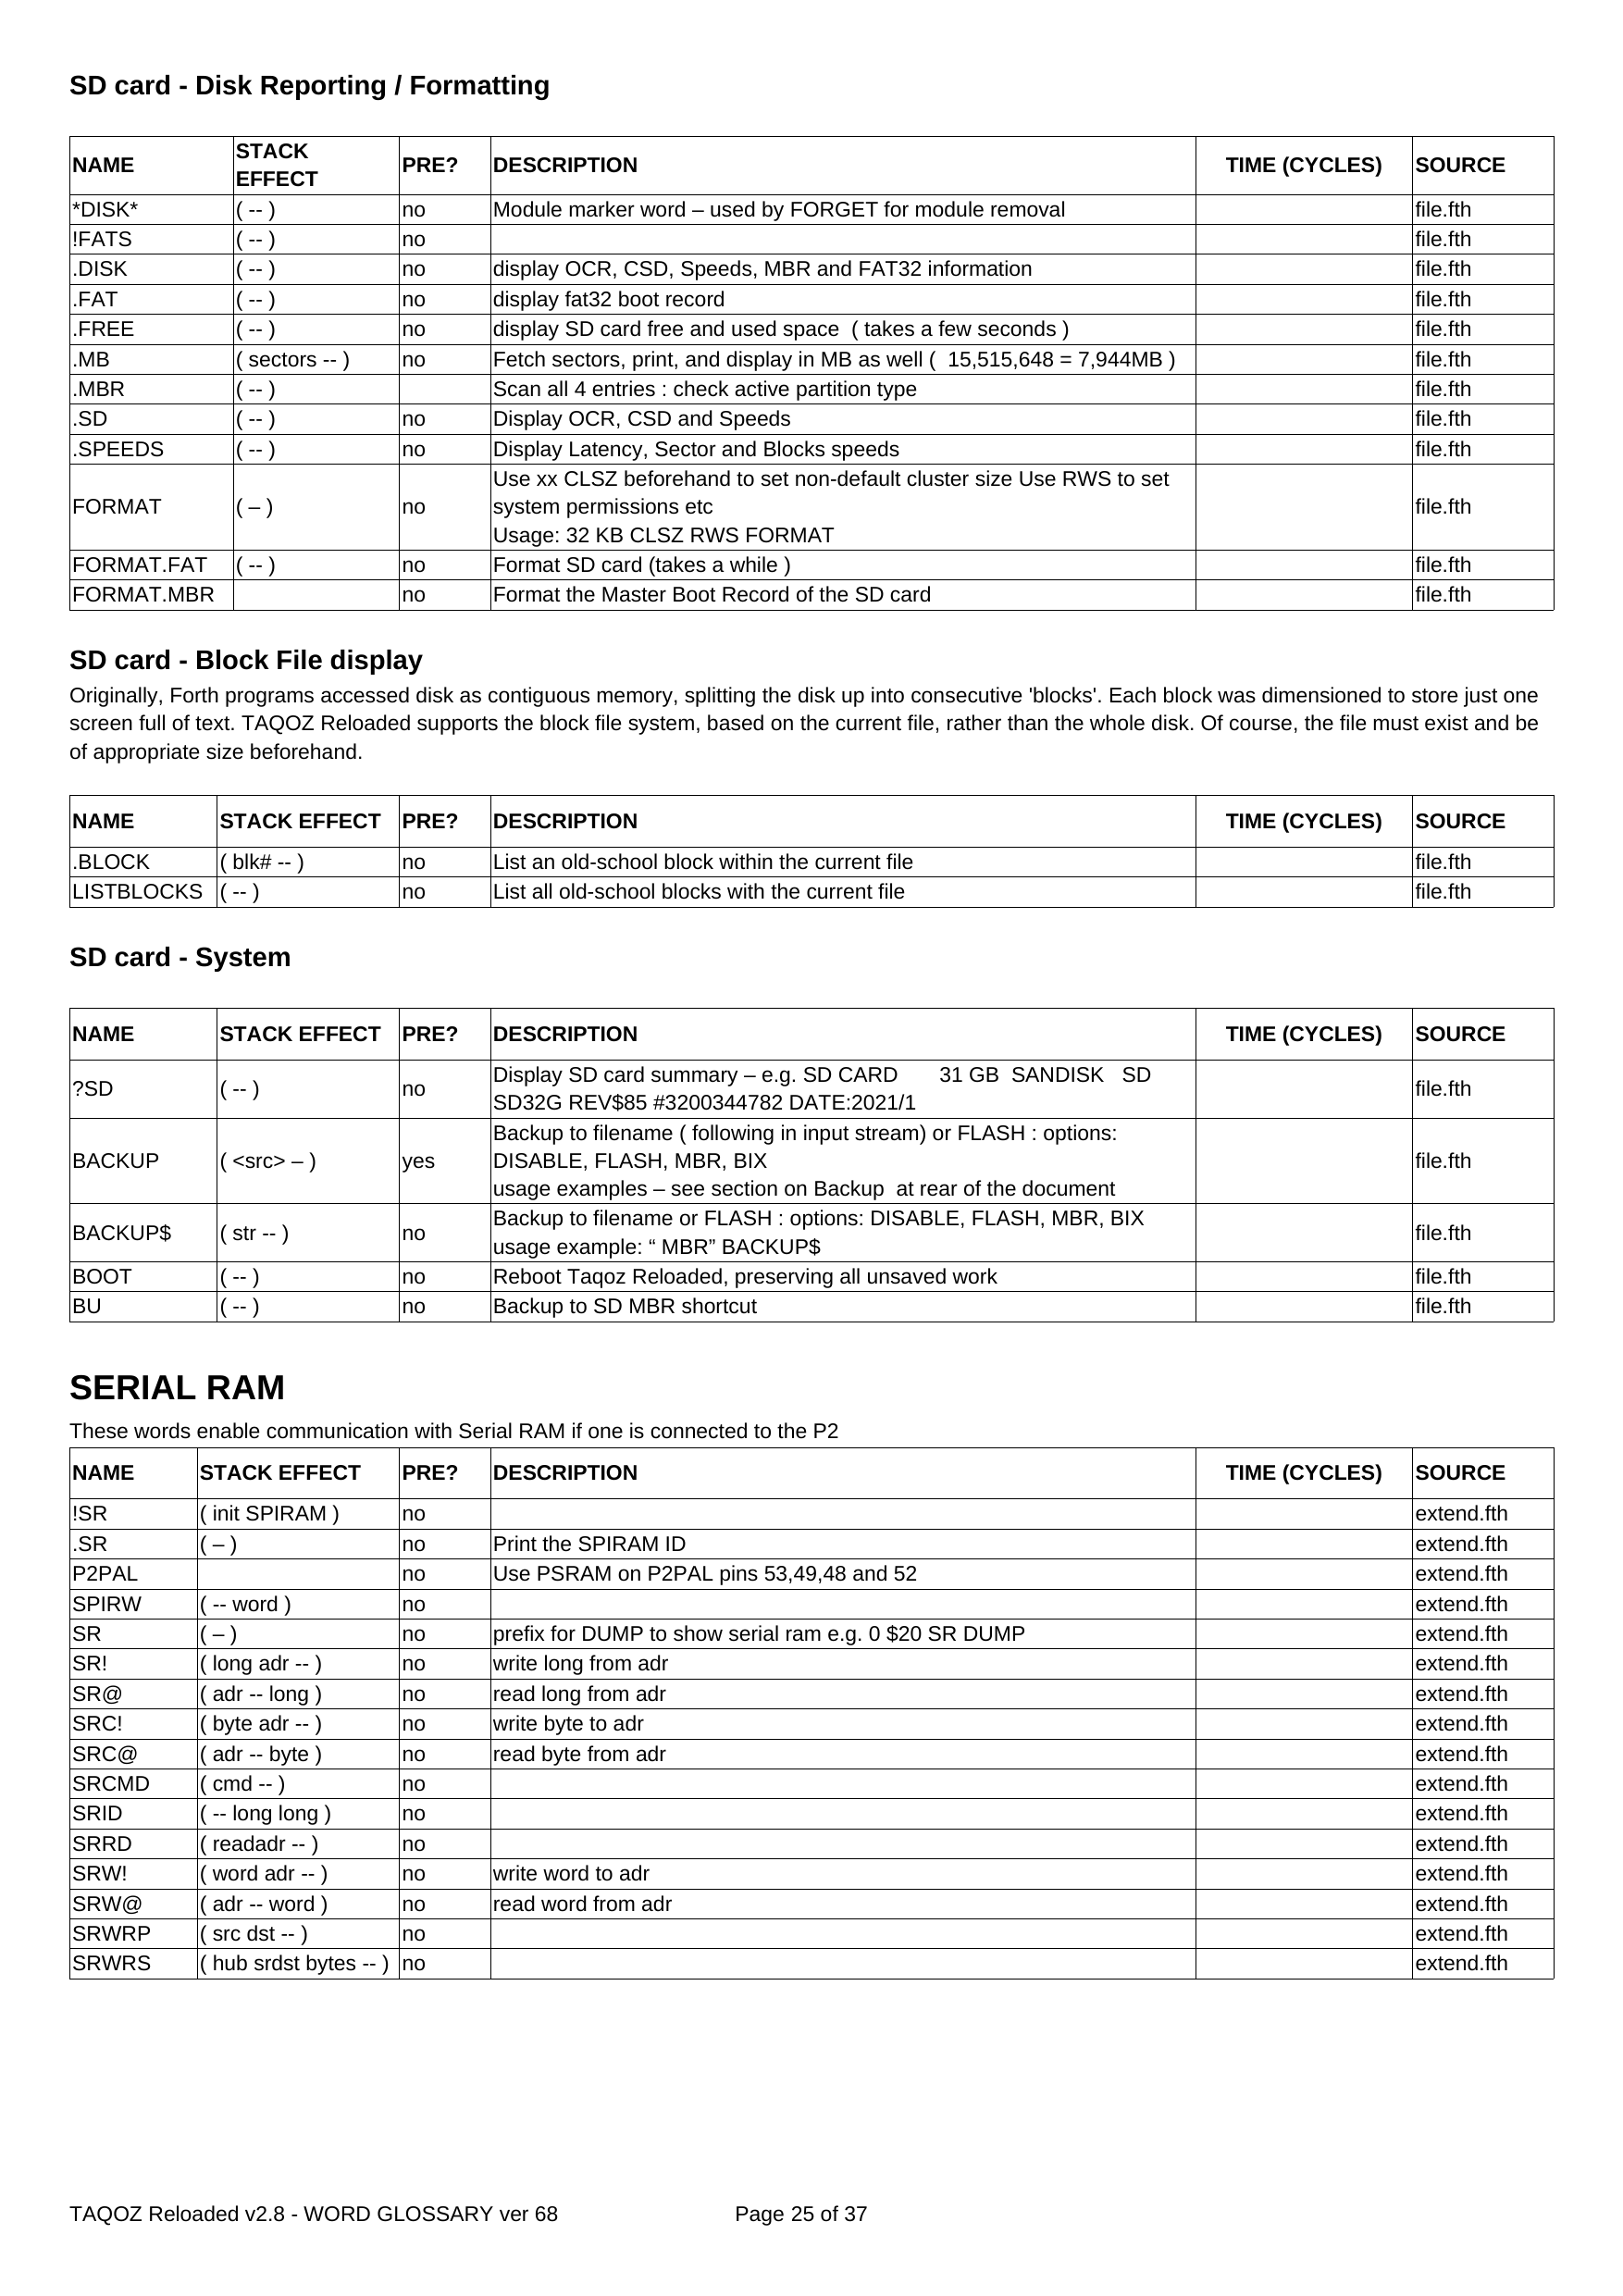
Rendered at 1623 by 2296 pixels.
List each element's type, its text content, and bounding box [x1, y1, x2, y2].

table_header SOURCE [1413, 137, 1554, 193]
table_cell [1196, 315, 1412, 344]
table_cell ( -- ) [234, 254, 399, 284]
table_header PRE? [400, 1448, 490, 1498]
table_cell file.fth [1413, 345, 1554, 374]
table_cell [491, 1919, 1196, 1948]
table_cell no [400, 848, 490, 876]
table_cell ( -- ) [234, 375, 399, 403]
table_header PRE? [400, 137, 490, 193]
table_cell .FREE [70, 315, 233, 344]
table_cell file.fth [1413, 375, 1554, 403]
table_header TIME (CYCLES) [1196, 796, 1412, 847]
table_cell ( -- ) [234, 315, 399, 344]
table_cell file.fth [1413, 285, 1554, 314]
table_cell Use PSRAM on P2PAL pins 53,49,48 and 52 [491, 1559, 1196, 1589]
table_cell ( adr -- byte ) [198, 1740, 399, 1769]
table_cell no [400, 1709, 490, 1738]
table_cell Scan all 4 entries : check active partition type [491, 375, 1196, 403]
table_cell file.fth [1413, 1061, 1554, 1118]
table_header STACK EFFECT [234, 137, 399, 193]
table_cell [491, 1949, 1196, 1979]
table_cell ( readadr -- ) [198, 1830, 399, 1858]
table_cell file.fth [1413, 580, 1554, 610]
table_header DESCRIPTION [491, 796, 1196, 847]
table_cell Fetch sectors, print, and display in MB as well ( 15,515,648 = 7,944MB ) [491, 345, 1196, 374]
table_cell [1196, 1949, 1412, 1979]
table_cell file.fth [1413, 315, 1554, 344]
table_cell write long from adr [491, 1649, 1196, 1679]
table_cell [1196, 1292, 1412, 1322]
table_cell no [400, 1559, 490, 1589]
table_cell Module marker word – used by FORGET for module removal [491, 195, 1196, 224]
table_cell SRC@ [70, 1740, 197, 1769]
table_cell [1196, 1740, 1412, 1769]
table_cell file.fth [1413, 254, 1554, 284]
table_cell [1196, 1061, 1412, 1118]
table_cell no [400, 580, 490, 610]
table_cell [1196, 1119, 1412, 1203]
table_cell [1196, 1590, 1412, 1619]
table_cell ( long adr -- ) [198, 1649, 399, 1679]
table_cell [1196, 877, 1412, 906]
table_cell extend.fth [1413, 1740, 1554, 1769]
table_cell Backup to SD MBR shortcut [491, 1292, 1196, 1322]
table_cell ( byte adr -- ) [198, 1709, 399, 1738]
table_cell extend.fth [1413, 1769, 1554, 1798]
table_cell ( -- ) [217, 1292, 399, 1322]
table_cell no [400, 285, 490, 314]
table_cell [1196, 404, 1412, 434]
table_cell no [400, 1919, 490, 1948]
table_cell no [400, 315, 490, 344]
table_cell !FATS [70, 225, 233, 254]
table_cell no [400, 195, 490, 224]
table_cell [1196, 254, 1412, 284]
table_cell FORMAT.FAT [70, 551, 233, 579]
table_header SOURCE [1413, 1448, 1554, 1498]
table_cell file.fth [1413, 551, 1554, 579]
table_cell [400, 375, 490, 403]
table_cell SR [70, 1620, 197, 1648]
subtitle SERIAL RAM [69, 1368, 1554, 1408]
table_cell [1196, 1919, 1412, 1948]
table_cell display OCR, CSD, Speeds, MBR and FAT32 information [491, 254, 1196, 284]
table_cell [1196, 1830, 1412, 1858]
table_cell .SD [70, 404, 233, 434]
table_cell [1196, 551, 1412, 579]
table_cell ( adr -- long ) [198, 1680, 399, 1708]
table_header NAME [70, 796, 217, 847]
table_cell read byte from adr [491, 1740, 1196, 1769]
table_cell SRID [70, 1799, 197, 1829]
table_cell Format the Master Boot Record of the SD card [491, 580, 1196, 610]
table_cell FORMAT.MBR [70, 580, 233, 610]
table_cell file.fth [1413, 1292, 1554, 1322]
table_cell ( blk# -- ) [217, 848, 399, 876]
text These words enable communication with Serial RAM if one is connected to the P2 [69, 1419, 1554, 1444]
table_cell SRW! [70, 1859, 197, 1889]
table_cell List all old-school blocks with the current file [491, 877, 1196, 906]
table_cell no [400, 345, 490, 374]
table_cell Backup to filename ( following in input stream) or FLASH : options: DISABLE, FLASH, MBR, BIX usage examples – see section on Backup at rear of the document [491, 1119, 1196, 1203]
table_cell !SR [70, 1499, 197, 1529]
text Originally, Forth programs accessed disk as contiguous memory, splitting the disk up into consecutive 'blocks'. Each block was dimensioned to store just one screen full of text. TAQOZ Reloaded supports the block file system, based on the current file, rather than the whole disk. Of course, the file must exist and be of appropriate size beforehand. [69, 683, 1554, 763]
table_cell file.fth [1413, 225, 1554, 254]
table_cell extend.fth [1413, 1890, 1554, 1918]
table_cell [1196, 1649, 1412, 1679]
table_cell extend.fth [1413, 1590, 1554, 1619]
table_cell [1196, 1204, 1412, 1261]
table_cell P2PAL [70, 1559, 197, 1589]
table_cell [1196, 1680, 1412, 1708]
table_cell ( -- ) [234, 225, 399, 254]
table_cell no [400, 1830, 490, 1858]
table_cell file.fth [1413, 1262, 1554, 1291]
table_cell ( <src> – ) [217, 1119, 399, 1203]
table_cell [1196, 225, 1412, 254]
subtitle SD card - System [69, 941, 1554, 973]
table_cell BOOT [70, 1262, 217, 1291]
table_cell ( -- ) [217, 1262, 399, 1291]
table_cell [1196, 195, 1412, 224]
table_cell [1196, 435, 1412, 464]
table_cell SRWRP [70, 1919, 197, 1948]
table_cell write byte to adr [491, 1709, 1196, 1738]
table_cell .FAT [70, 285, 233, 314]
table_cell [1196, 1799, 1412, 1829]
table_cell no [400, 1204, 490, 1261]
table_cell [1196, 580, 1412, 610]
table_cell SRRD [70, 1830, 197, 1858]
table_cell extend.fth [1413, 1530, 1554, 1558]
table_cell [491, 1769, 1196, 1798]
table_cell yes [400, 1119, 490, 1203]
table_cell .DISK [70, 254, 233, 284]
table_cell ( hub srdst bytes -- ) [198, 1949, 399, 1979]
table_cell ( str -- ) [217, 1204, 399, 1261]
table_header DESCRIPTION [491, 1009, 1196, 1060]
table_cell extend.fth [1413, 1799, 1554, 1829]
table_cell extend.fth [1413, 1919, 1554, 1948]
table_cell read word from adr [491, 1890, 1196, 1918]
table_cell no [400, 1620, 490, 1648]
table_cell no [400, 435, 490, 464]
table_header DESCRIPTION [491, 137, 1196, 193]
table_cell [1196, 1620, 1412, 1648]
table_cell file.fth [1413, 1119, 1554, 1203]
table_cell ( -- ) [234, 435, 399, 464]
table_cell SRC! [70, 1709, 197, 1738]
table_cell ( -- ) [234, 404, 399, 434]
table_cell SRWRS [70, 1949, 197, 1979]
table_cell ( -- ) [234, 551, 399, 579]
table_cell no [400, 1680, 490, 1708]
table_cell ( – ) [198, 1530, 399, 1558]
table_cell [491, 1590, 1196, 1619]
table_header DESCRIPTION [491, 1448, 1196, 1498]
table_cell extend.fth [1413, 1949, 1554, 1979]
table_cell .MBR [70, 375, 233, 403]
table_cell ?SD [70, 1061, 217, 1118]
table_cell SPIRW [70, 1590, 197, 1619]
table_header SOURCE [1413, 796, 1554, 847]
table_cell file.fth [1413, 465, 1554, 550]
table_cell display fat32 boot record [491, 285, 1196, 314]
table_cell file.fth [1413, 1204, 1554, 1261]
table_cell file.fth [1413, 195, 1554, 224]
table_cell no [400, 877, 490, 906]
table_header TIME (CYCLES) [1196, 1009, 1412, 1060]
table_cell FORMAT [70, 465, 233, 550]
table_cell ( src dst -- ) [198, 1919, 399, 1948]
table_cell List an old-school block within the current file [491, 848, 1196, 876]
table_cell [1196, 1530, 1412, 1558]
table_header NAME [70, 1009, 217, 1060]
table_cell extend.fth [1413, 1620, 1554, 1648]
table_cell .SR [70, 1530, 197, 1558]
table_cell extend.fth [1413, 1649, 1554, 1679]
table_header NAME [70, 1448, 197, 1498]
table_cell Display SD card summary – e.g. SD CARD 31 GB SANDISK SD SD32G REV$85 #3200344782 DATE:2021/1 [491, 1061, 1196, 1118]
subtitle SD card - Disk Reporting / Formatting [69, 69, 1554, 100]
table_cell [1196, 285, 1412, 314]
table_cell [1196, 1769, 1412, 1798]
table_cell extend.fth [1413, 1830, 1554, 1858]
table_cell no [400, 1499, 490, 1529]
table_cell write word to adr [491, 1859, 1196, 1889]
table_cell file.fth [1413, 404, 1554, 434]
table_cell [491, 225, 1196, 254]
table_header TIME (CYCLES) [1196, 1448, 1412, 1498]
table_cell extend.fth [1413, 1709, 1554, 1738]
table_cell ( -- ) [217, 877, 399, 906]
table_cell [1196, 375, 1412, 403]
table_cell no [400, 1530, 490, 1558]
table_cell ( cmd -- ) [198, 1769, 399, 1798]
table_cell no [400, 225, 490, 254]
table_cell no [400, 1769, 490, 1798]
table_header STACK EFFECT [198, 1448, 399, 1498]
table_cell no [400, 1799, 490, 1829]
table_cell file.fth [1413, 435, 1554, 464]
table_cell [491, 1499, 1196, 1529]
table_cell extend.fth [1413, 1859, 1554, 1889]
table_cell ( -- ) [234, 285, 399, 314]
table_cell .MB [70, 345, 233, 374]
table_cell ( init SPIRAM ) [198, 1499, 399, 1529]
table_cell SR@ [70, 1680, 197, 1708]
table_cell no [400, 1890, 490, 1918]
table_cell file.fth [1413, 848, 1554, 876]
table_cell [1196, 1890, 1412, 1918]
table_cell SRCMD [70, 1769, 197, 1798]
table_cell no [400, 1740, 490, 1769]
table_cell [1196, 1709, 1412, 1738]
table_cell ( -- ) [234, 195, 399, 224]
table_cell BACKUP$ [70, 1204, 217, 1261]
table_cell LISTBLOCKS [70, 877, 217, 906]
table_cell no [400, 465, 490, 550]
table_cell [1196, 1559, 1412, 1589]
table_cell [234, 580, 399, 610]
table_cell extend.fth [1413, 1559, 1554, 1589]
table_cell ( word adr -- ) [198, 1859, 399, 1889]
table_cell ( sectors -- ) [234, 345, 399, 374]
table_cell [198, 1559, 399, 1589]
table_cell [1196, 848, 1412, 876]
table_cell no [400, 1649, 490, 1679]
subtitle SD card - Block File display [69, 644, 1554, 676]
table_cell no [400, 1859, 490, 1889]
table_cell prefix for DUMP to show serial ram e.g. 0 $20 SR DUMP [491, 1620, 1196, 1648]
table_cell read long from adr [491, 1680, 1196, 1708]
table_cell no [400, 1590, 490, 1619]
table_cell file.fth [1413, 877, 1554, 906]
table_cell extend.fth [1413, 1499, 1554, 1529]
table_cell no [400, 1061, 490, 1118]
table_header PRE? [400, 1009, 490, 1060]
table_cell ( adr -- word ) [198, 1890, 399, 1918]
table_cell Use xx CLSZ beforehand to set non-default cluster size Use RWS to set system permissions etc Usage: 32 KB CLSZ RWS FORMAT [491, 465, 1196, 550]
table_cell SRW@ [70, 1890, 197, 1918]
table_cell ( -- ) [217, 1061, 399, 1118]
table_cell BACKUP [70, 1119, 217, 1203]
table_cell .BLOCK [70, 848, 217, 876]
table_header PRE? [400, 796, 490, 847]
table_cell no [400, 1262, 490, 1291]
table_cell Reboot Taqoz Reloaded, preserving all unsaved work [491, 1262, 1196, 1291]
table_cell [491, 1799, 1196, 1829]
table_header SOURCE [1413, 1009, 1554, 1060]
table_cell Display OCR, CSD and Speeds [491, 404, 1196, 434]
table_cell [1196, 1859, 1412, 1889]
table_cell display SD card free and used space ( takes a few seconds ) [491, 315, 1196, 344]
table_header STACK EFFECT [217, 1009, 399, 1060]
table_cell [1196, 465, 1412, 550]
table_cell [491, 1830, 1196, 1858]
table_cell ( -- long long ) [198, 1799, 399, 1829]
table_cell no [400, 404, 490, 434]
table_cell [1196, 1499, 1412, 1529]
table_cell no [400, 551, 490, 579]
table_cell [1196, 1262, 1412, 1291]
table_cell ( – ) [234, 465, 399, 550]
table_cell Format SD card (takes a while ) [491, 551, 1196, 579]
table_header TIME (CYCLES) [1196, 137, 1412, 193]
table_cell Display Latency, Sector and Blocks speeds [491, 435, 1196, 464]
table_header NAME [70, 137, 233, 193]
table_cell SR! [70, 1649, 197, 1679]
table_header STACK EFFECT [217, 796, 399, 847]
table_cell .SPEEDS [70, 435, 233, 464]
table_cell Print the SPIRAM ID [491, 1530, 1196, 1558]
table_cell ( – ) [198, 1620, 399, 1648]
table_cell Backup to filename or FLASH : options: DISABLE, FLASH, MBR, BIX usage example: “ MBR” BACKUP$ [491, 1204, 1196, 1261]
table_cell [1196, 345, 1412, 374]
table_cell no [400, 1292, 490, 1322]
table_cell ( -- word ) [198, 1590, 399, 1619]
table_cell no [400, 254, 490, 284]
table_cell extend.fth [1413, 1680, 1554, 1708]
table_cell *DISK* [70, 195, 233, 224]
table_cell no [400, 1949, 490, 1979]
table_cell BU [70, 1292, 217, 1322]
